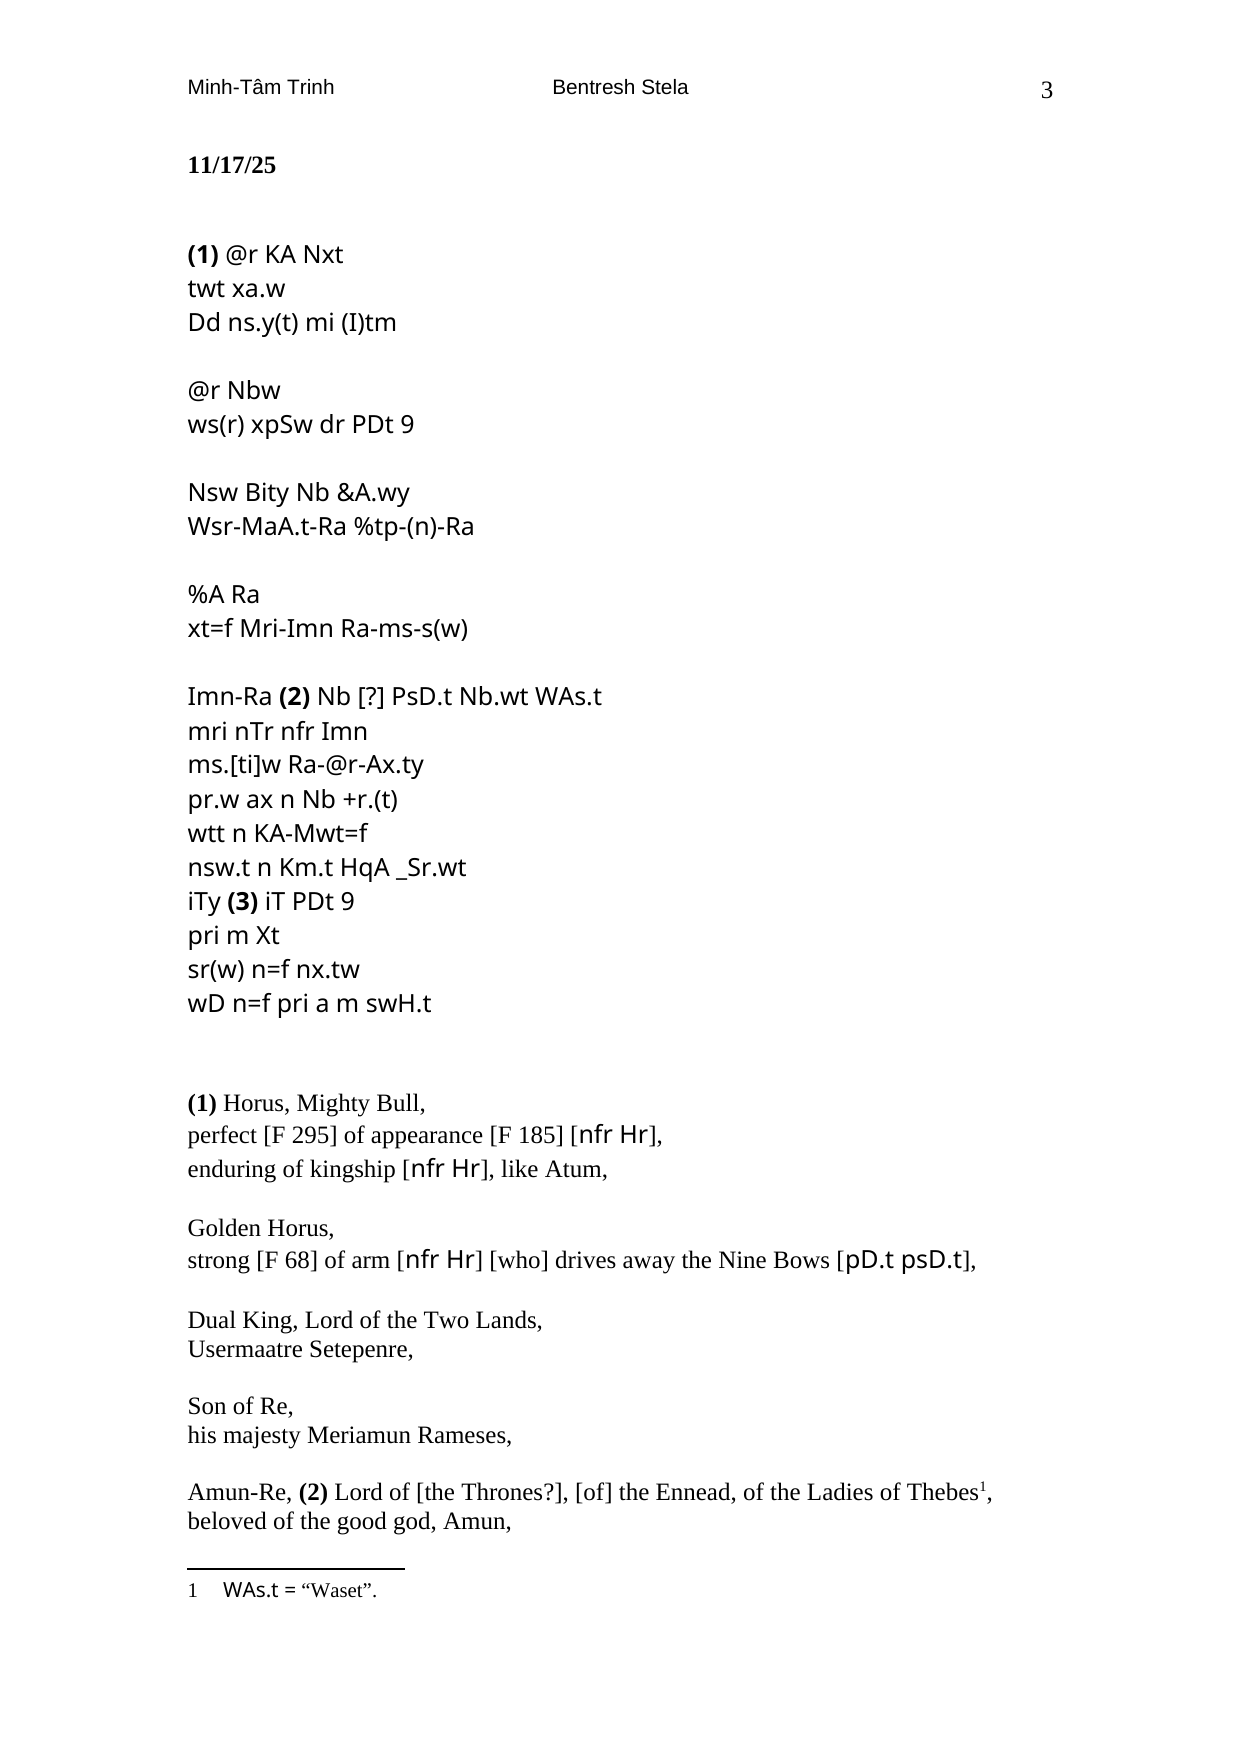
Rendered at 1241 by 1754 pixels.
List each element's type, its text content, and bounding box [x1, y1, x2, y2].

text twt xa.w [187, 270, 1053, 304]
text ms.[ti]w Ra-@r-Ax.ty [187, 747, 1053, 781]
text wD n=f pri a m swH.t [187, 986, 1053, 1020]
text 11/17/25 [187, 150, 1053, 179]
text Dual King, Lord of the Two Lands, [187, 1305, 1053, 1334]
text pr.w ax n Nb +r.(t) [187, 781, 1053, 815]
text Imn-Ra (2) Nb [?] PsD.t Nb.wt WAs.t [187, 679, 1053, 713]
text strong [F 68] of arm [nfr Hr] [who] drives away the Nine Bows [pD.t psD.t], [187, 1242, 1053, 1276]
text @r Nbw [187, 372, 1053, 407]
text xt=f Mri-Imn Ra-ms-s(w) [187, 611, 1053, 645]
text ws(r) xpSw dr PDt 9 [187, 407, 1053, 441]
text (1) Horus, Mighty Bull, [187, 1088, 1053, 1117]
text perfect [F 295] of appearance [F 185] [nfr Hr], [187, 1117, 1053, 1151]
text %A Ra [187, 577, 1053, 611]
text WAs.t = “Waset”. [187, 1575, 1053, 1603]
text Amun-Re, (2) Lord of [the Thrones?], [of] the Ennead, of the Ladies of Thebes, [187, 1477, 1053, 1506]
text Golden Horus, [187, 1213, 1053, 1242]
text pri m Xt [187, 917, 1053, 952]
text Dd ns.y(t) mi (I)tm [187, 304, 1053, 338]
text nsw.t n Km.t HqA _Sr.wt [187, 849, 1053, 883]
text (1) @r KA Nxt [187, 236, 1053, 270]
text Nsw Bity Nb &A.wy [187, 475, 1053, 509]
text Son of Re, [187, 1391, 1053, 1420]
text his majesty Meriamun Rameses, [187, 1420, 1053, 1449]
text enduring of kingship [nfr Hr], like Atum, [187, 1151, 1053, 1185]
text beloved of the good god, Amun, [187, 1506, 1053, 1535]
text iTy (3) iT PDt 9 [187, 883, 1053, 917]
text Usermaatre Setepenre, [187, 1334, 1053, 1362]
text wtt n KA-Mwt=f [187, 815, 1053, 849]
text Wsr-MaA.t-Ra %tp-(n)-Ra [187, 509, 1053, 543]
text sr(w) n=f nx.tw [187, 952, 1053, 986]
text mri nTr nfr Imn [187, 713, 1053, 747]
